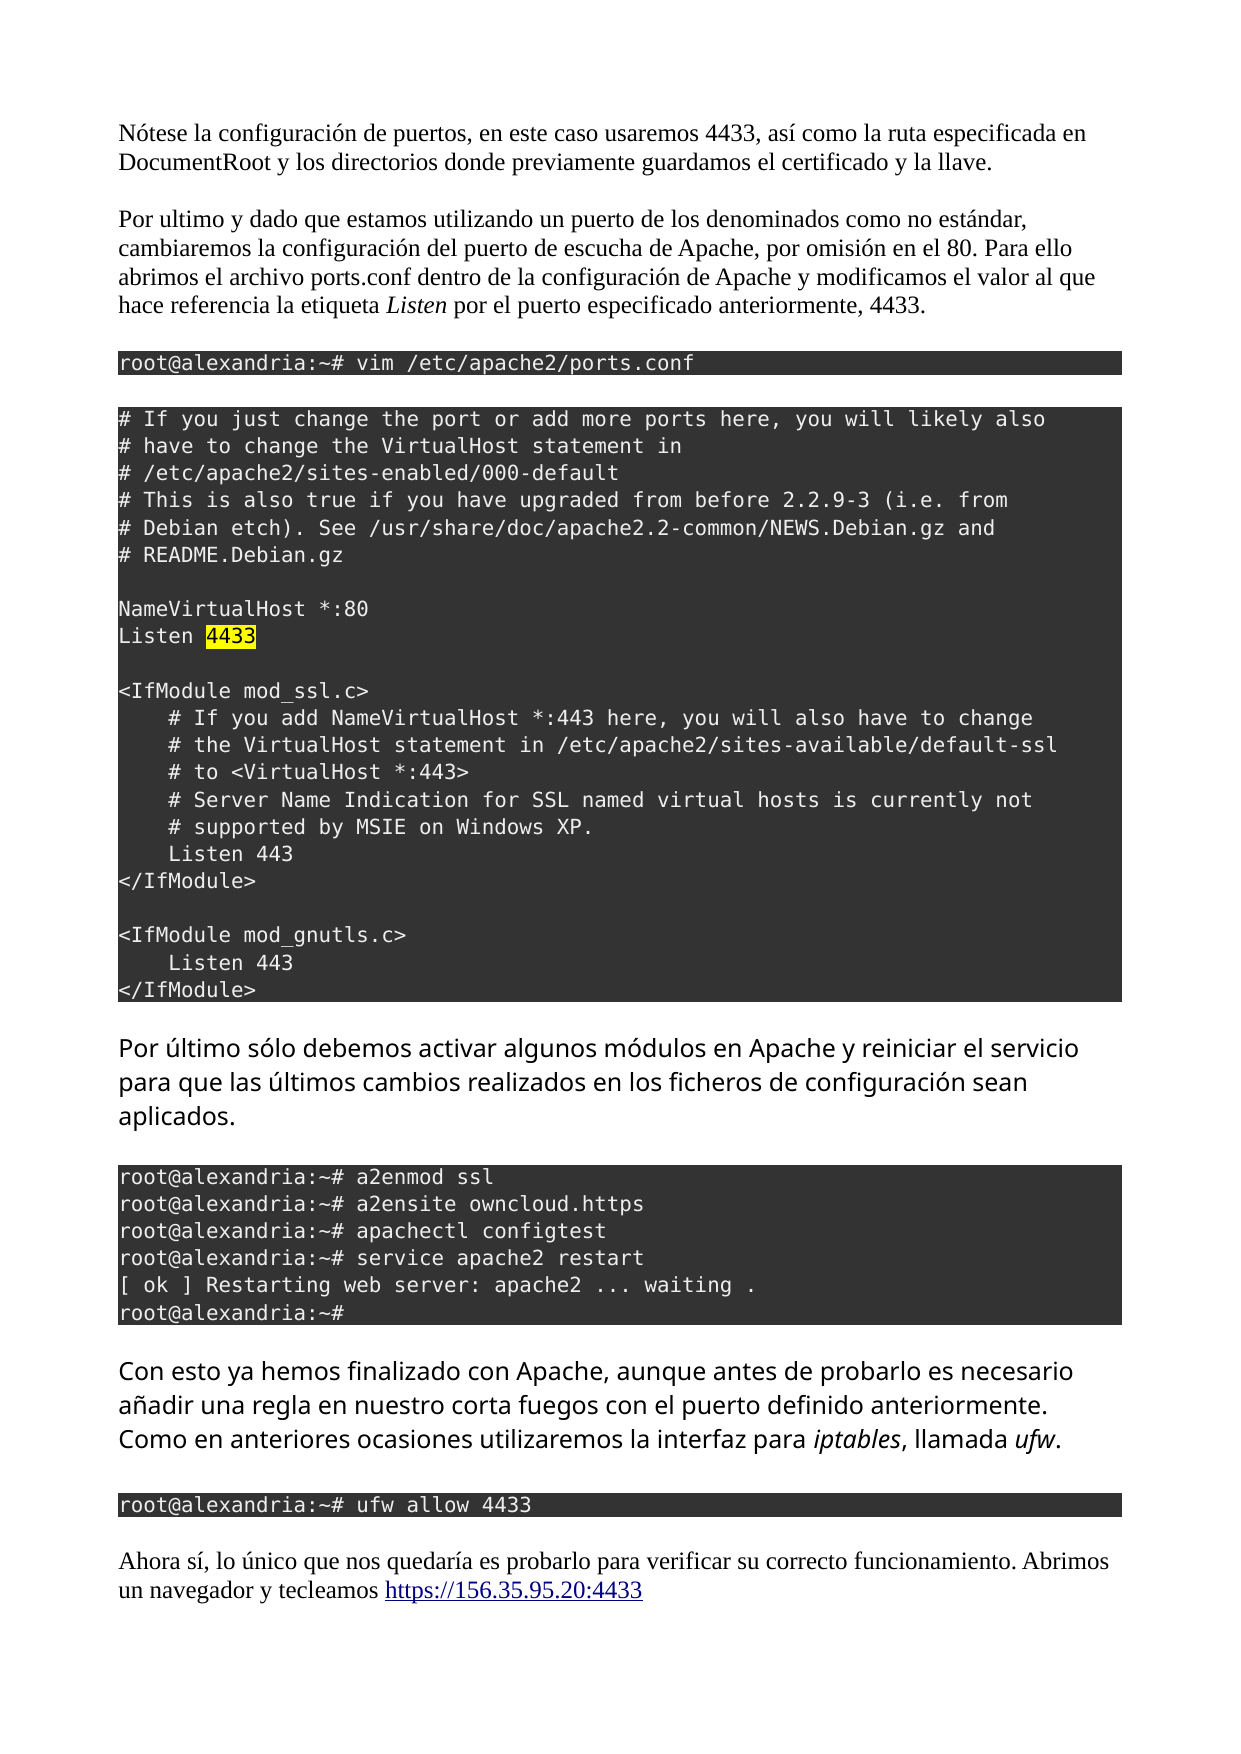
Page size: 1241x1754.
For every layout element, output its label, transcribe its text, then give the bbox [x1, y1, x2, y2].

text [ ok ] Restarting web server: apache2 ... waiting . [118, 1273, 1122, 1298]
text root@alexandria:~# ufw allow 4433 [118, 1493, 1122, 1517]
text root@alexandria:~# vim /etc/apache2/ports.conf [118, 351, 1122, 375]
text root@alexandria:~# a2enmod ssl [118, 1165, 1122, 1189]
text Nótese la configuración de puertos, en este caso usaremos 4433, así como la ruta especificada en DocumentRoot y los directorios donde previamente guardamos el certificado y la llave. [118, 118, 1122, 176]
text root@alexandria:~# service apache2 restart [118, 1246, 1122, 1271]
text Con esto ya hemos finalizado con Apache, aunque antes de probarlo es necesario añadir una regla en nuestro corta fuegos con el puerto definido anteriormente. Como en anteriores ocasiones utilizaremos la interfaz para iptables, llamada ufw. [118, 1354, 1122, 1456]
text NameVirtualHost *:80 [118, 597, 1122, 622]
text # If you add NameVirtualHost *:443 here, you will also have to change [118, 706, 1122, 730]
text root@alexandria:~# [118, 1301, 1122, 1325]
text # Server Name Indication for SSL named virtual hosts is currently not [118, 788, 1122, 812]
text Ahora sí, lo único que nos quedaría es probarlo para verificar su correcto funcionamiento. Abrimos un navegador y tecleamos https://156.35.95.20:4433 [118, 1546, 1122, 1603]
text Listen 4433 [118, 624, 1122, 649]
text # This is also true if you have upgraded from before 2.2.9-3 (i.e. from [118, 488, 1122, 513]
text Por último sólo debemos activar algunos módulos en Apache y reiniciar el servicio para que las últimos cambios realizados en los ficheros de configuración sean aplicados. [118, 1031, 1122, 1133]
text <IfModule mod_gnutls.c> [118, 923, 1122, 948]
text # If you just change the port or add more ports here, you will likely also [118, 407, 1122, 431]
text Por ultimo y dado que estamos utilizando un puerto de los denominados como no estándar, cambiaremos la configuración del puerto de escucha de Apache, por omisión en el 80. Para ello abrimos el archivo ports.conf dentro de la configuración de Apache y modificamos el valor al que hace referencia la etiqueta Listen por el puerto especificado anteriormente, 4433. [118, 204, 1122, 319]
text # /etc/apache2/sites-enabled/000-default [118, 461, 1122, 486]
text Listen 443 [118, 951, 1122, 975]
text Listen 443 [118, 842, 1122, 866]
text </IfModule> [118, 869, 1122, 893]
text # to <VirtualHost *:443> [118, 760, 1122, 785]
text <IfModule mod_ssl.c> [118, 679, 1122, 703]
text root@alexandria:~# a2ensite owncloud.https [118, 1192, 1122, 1216]
text # supported by MSIE on Windows XP. [118, 815, 1122, 839]
text # the VirtualHost statement in /etc/apache2/sites-available/default-ssl [118, 733, 1122, 757]
text </IfModule> [118, 978, 1122, 1002]
text # Debian etch). See /usr/share/doc/apache2.2-common/NEWS.Debian.gz and [118, 516, 1122, 540]
text root@alexandria:~# apachectl configtest [118, 1219, 1122, 1243]
text # have to change the VirtualHost statement in [118, 434, 1122, 458]
text # README.Debian.gz [118, 543, 1122, 567]
